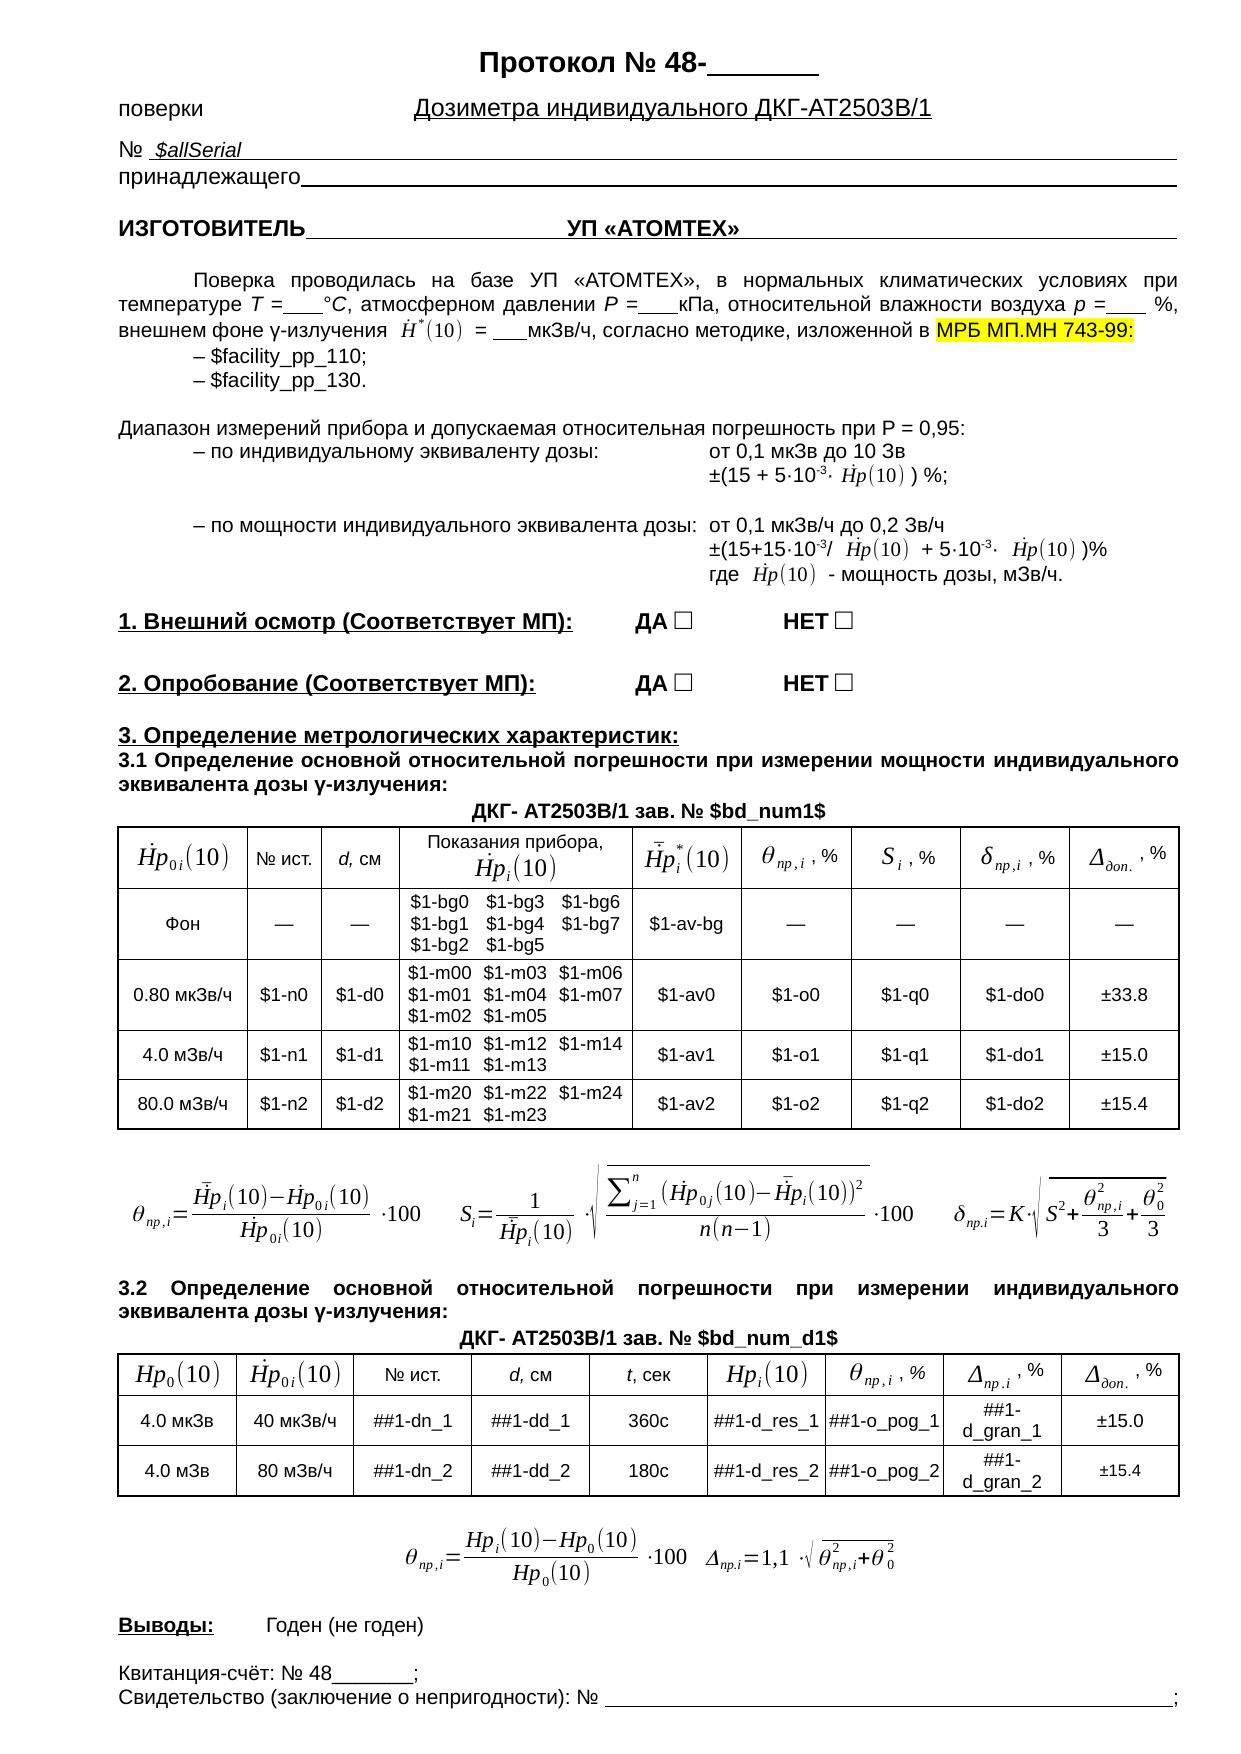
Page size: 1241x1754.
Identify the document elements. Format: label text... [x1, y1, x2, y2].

table_cell d, см [322, 828, 399, 888]
table_cell [119, 1355, 236, 1395]
table_cell [708, 1355, 825, 1395]
text – по индивидуальному эквиваленту дозы: от 0,1 мкЗв до 10 Зв [118, 439, 1179, 463]
table_cell , % [961, 828, 1069, 888]
table_cell $1-av2 [633, 1080, 741, 1128]
table_cell $1-n1 [248, 1031, 321, 1079]
table_cell — [248, 889, 321, 959]
table_cell , % [1070, 828, 1178, 888]
table_cell $1-o1 [742, 1031, 851, 1079]
text Выводы: Годен (не годен) [118, 1613, 1179, 1637]
table_cell $1-o0 [742, 960, 851, 1029]
text 2. Опробование (Соответствует МП): ДА □ НЕТ □ [118, 664, 1179, 698]
table_cell $1-q1 [852, 1031, 960, 1079]
table_cell $1-av1 [633, 1031, 741, 1079]
table_cell $1-o2 [742, 1080, 851, 1128]
table_cell 40 мкЗв/ч [237, 1396, 353, 1445]
table_cell $1-av0 [633, 960, 741, 1029]
table_cell $1-m20 $1-m21 $1-m22 $1-m23 $1-m24 [400, 1080, 632, 1128]
text принадлежащего [118, 163, 1179, 189]
table_cell [119, 828, 247, 888]
table_cell ±33.8 [1070, 960, 1178, 1029]
table_cell $1-q0 [852, 960, 960, 1029]
table_cell ±15.4 [1070, 1080, 1178, 1128]
text Протокол № 48- [88, 45, 1179, 79]
table_cell $1-bg0 $1-bg1 $1-bg2 $1-bg3 $1-bg4 $1-bg5 $1-bg6 $1-bg7 [400, 889, 632, 959]
text № $allSerial [118, 136, 1179, 163]
table_cell $1-m10 $1-m11 $1-m12 $1-m13 $1-m14 [400, 1031, 632, 1079]
table_cell ±15.0 [1062, 1396, 1178, 1445]
table_cell ##1-dn_2 [354, 1446, 471, 1495]
text 3.1 Определение основной относительной погрешности при измерении мощности индивидуального эквивалента дозы γ-излучения: [118, 748, 1179, 796]
table_cell ##1-dd_1 [472, 1396, 589, 1445]
table_header ДКГ- АТ2503B/1 зав. № $bd_num_d1$ [118, 1323, 1179, 1353]
table_cell — [961, 889, 1069, 959]
table_cell — [852, 889, 960, 959]
table_cell 180c [590, 1446, 707, 1495]
table_cell ±15.0 [1070, 1031, 1178, 1079]
table_cell 80 мЗв/ч [237, 1446, 353, 1495]
text – $facility_pp_130. [118, 367, 1179, 391]
text – $facility_pp_110; [118, 343, 1179, 367]
table_cell Фон [119, 889, 247, 959]
table_cell , % [1062, 1355, 1178, 1395]
table_cell $1-n2 [248, 1080, 321, 1128]
table_cell № ист. [354, 1355, 471, 1395]
table_cell , % [742, 828, 851, 888]
table_cell ±15.4 [1062, 1446, 1178, 1495]
table_cell $1-do0 [961, 960, 1069, 1029]
table_cell 80.0 мЗв/ч [119, 1080, 247, 1128]
table_cell ##1-dn_1 [354, 1396, 471, 1445]
table_cell ##1-d_res_2 [708, 1446, 825, 1495]
table_cell , % [826, 1355, 943, 1395]
table_cell ##1-dd_2 [472, 1446, 589, 1495]
table_cell — [1070, 889, 1178, 959]
text Диапазон измерений прибора и допускаемая относительная погрешность при Р = 0,95: [118, 415, 1179, 439]
table_cell ##1-o_pog_1 [826, 1396, 943, 1445]
table_cell — [742, 889, 851, 959]
text – по мощности индивидуального эквивалента дозы: от 0,1 мкЗв/ч до 0,2 Зв/ч [118, 513, 1179, 537]
table_cell — [322, 889, 399, 959]
table_cell $1-m00 $1-m01 $1-m02 $1-m03 $1-m04 $1-m05 $1-m06 $1-m07 [400, 960, 632, 1029]
table_cell [237, 1355, 353, 1395]
table_header ДКГ- АТ2503B/1 зав. № $bd_num1$ [118, 796, 1179, 826]
text 3. Определение метрологических характеристик: [118, 722, 1179, 748]
table_cell , % [944, 1355, 1061, 1395]
table_cell 360c [590, 1396, 707, 1445]
text Свидетельство (заключение о непригодности): № ; [118, 1685, 1179, 1709]
text Квитанция-счёт: № 48_______; [118, 1661, 1179, 1685]
text ±(15+15·10-3/ + 5·10-3· )% [118, 537, 1179, 562]
table_cell ##1-d_gran_2 [944, 1446, 1061, 1495]
table_cell , % [852, 828, 960, 888]
table_cell Показания прибора, [400, 828, 632, 888]
table_cell 4.0 мЗв [119, 1446, 236, 1495]
table_cell 4.0 мЗв/ч [119, 1031, 247, 1079]
table_cell [633, 828, 741, 888]
text ИЗГОТОВИТЕЛЬ УП «АТОМТЕХ» [118, 215, 1179, 242]
table_cell ##1-d_res_1 [708, 1396, 825, 1445]
text Поверка проводилась на базе УП «АТОМТЕХ», в нормальных климатических условиях при температуре Т = °С, атмосферном давлении Р = кПа, относительной влажности воздуха р = %, внешнем фоне γ-излучения = мкЗв/ч, согласно методике, изложенной в МРБ МП.МН 743-99: [118, 268, 1179, 343]
table_cell 4.0 мкЗв [119, 1396, 236, 1445]
text 1. Внешний осмотр (Соответствует МП): ДА □ НЕТ □ [118, 602, 1179, 636]
table_cell $1-n0 [248, 960, 321, 1029]
text поверки Дозиметра индивидуального ДКГ-АТ2503B/1 [118, 93, 1179, 122]
table_cell $1-d1 [322, 1031, 399, 1079]
table_cell ##1-d_gran_1 [944, 1396, 1061, 1445]
text где - мощность дозы, мЗв/ч. [118, 562, 1179, 588]
text ±(15 + 5·10-3·) %; [118, 463, 1179, 489]
table_cell $1-do1 [961, 1031, 1069, 1079]
table_cell 0.80 мкЗв/ч [119, 960, 247, 1029]
table_cell d, см [472, 1355, 589, 1395]
table_cell t, сек [590, 1355, 707, 1395]
table_cell $1-av-bg [633, 889, 741, 959]
table_cell $1-d0 [322, 960, 399, 1029]
table_cell № ист. [248, 828, 321, 888]
table_cell $1-q2 [852, 1080, 960, 1128]
table_cell ##1-o_pog_2 [826, 1446, 943, 1495]
table_cell $1-do2 [961, 1080, 1069, 1128]
table_cell $1-d2 [322, 1080, 399, 1128]
text 3.2 Определение основной относительной погрешности при измерении индивидуального эквивалента дозы γ-излучения: [118, 1275, 1179, 1323]
